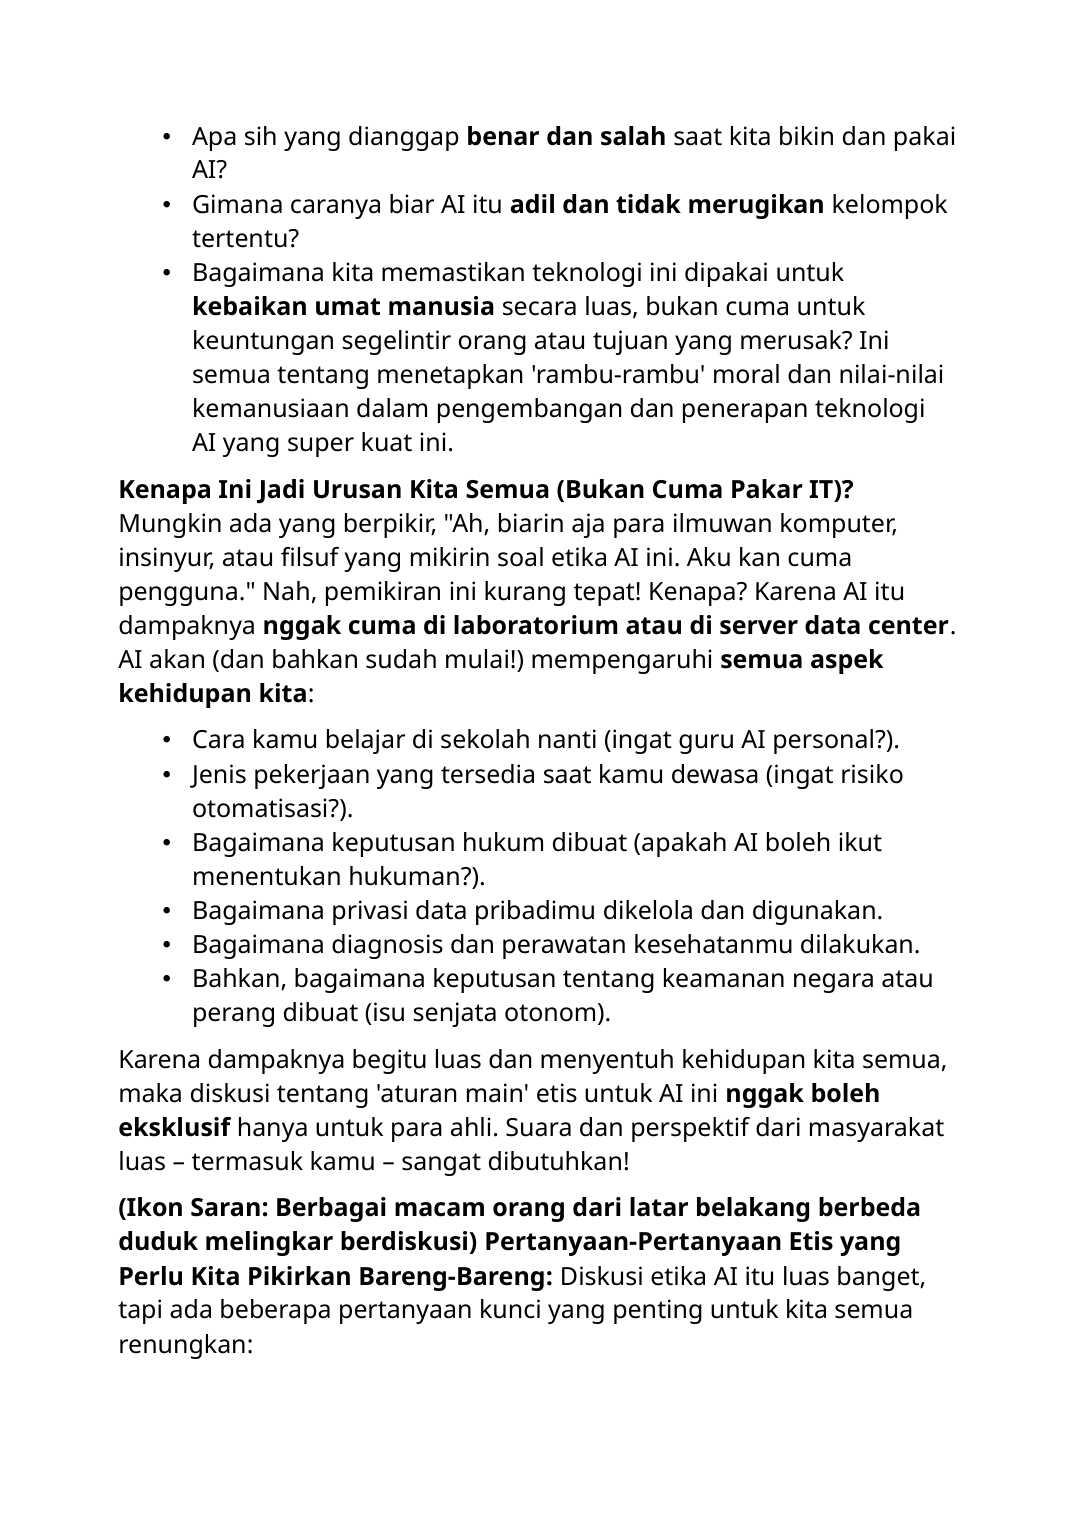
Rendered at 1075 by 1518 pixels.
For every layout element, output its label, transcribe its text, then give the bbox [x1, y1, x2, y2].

list Jenis pekerjaan yang tersedia saat kamu dewasa (ingat risiko otomatisasi?). [162, 756, 957, 824]
list Bagaimana keputusan hukum dibuat (apakah AI boleh ikut menentukan hukuman?). [162, 824, 957, 892]
text Karena dampaknya begitu luas dan menyentuh kehidupan kita semua, maka diskusi tentang 'aturan main' etis untuk AI ini nggak boleh eksklusif hanya untuk para ahli. Suara dan perspektif dari masyarakat luas – termasuk kamu – sangat dibutuhkan! [118, 1041, 957, 1177]
list Apa sih yang dianggap benar dan salah saat kita bikin dan pakai AI? [162, 118, 957, 186]
list Bagaimana diagnosis dan perawatan kesehatanmu dilakukan. [162, 927, 957, 961]
list Bagaimana kita memastikan teknologi ini dipakai untuk kebaikan umat manusia secara luas, bukan cuma untuk keuntungan segelintir orang atau tujuan yang merusak? Ini semua tentang menetapkan 'rambu-rambu' moral dan nilai-nilai kemanusiaan dalam pengembangan dan penerapan teknologi AI yang super kuat ini. [162, 254, 957, 459]
list Gimana caranya biar AI itu adil dan tidak merugikan kelompok tertentu? [162, 186, 957, 254]
list Bagaimana privasi data pribadimu dikelola dan digunakan. [162, 892, 957, 927]
list Cara kamu belajar di sekolah nanti (ingat guru AI personal?). [162, 722, 957, 756]
text Kenapa Ini Jadi Urusan Kita Semua (Bukan Cuma Pakar IT)? Mungkin ada yang berpikir, "Ah, biarin aja para ilmuwan komputer, insinyur, atau filsuf yang mikirin soal etika AI ini. Aku kan cuma pengguna." Nah, pemikiran ini kurang tepat! Kenapa? Karena AI itu dampaknya nggak cuma di laboratorium atau di server data center. AI akan (dan bahkan sudah mulai!) mempengaruhi semua aspek kehidupan kita: [118, 471, 957, 710]
text (Ikon Saran: Berbagai macam orang dari latar belakang berbeda duduk melingkar berdiskusi) Pertanyaan-Pertanyaan Etis yang Perlu Kita Pikirkan Bareng-Bareng: Diskusi etika AI itu luas banget, tapi ada beberapa pertanyaan kunci yang penting untuk kita semua renungkan: [118, 1190, 957, 1360]
list Bahkan, bagaimana keputusan tentang keamanan negara atau perang dibuat (isu senjata otonom). [162, 961, 957, 1029]
